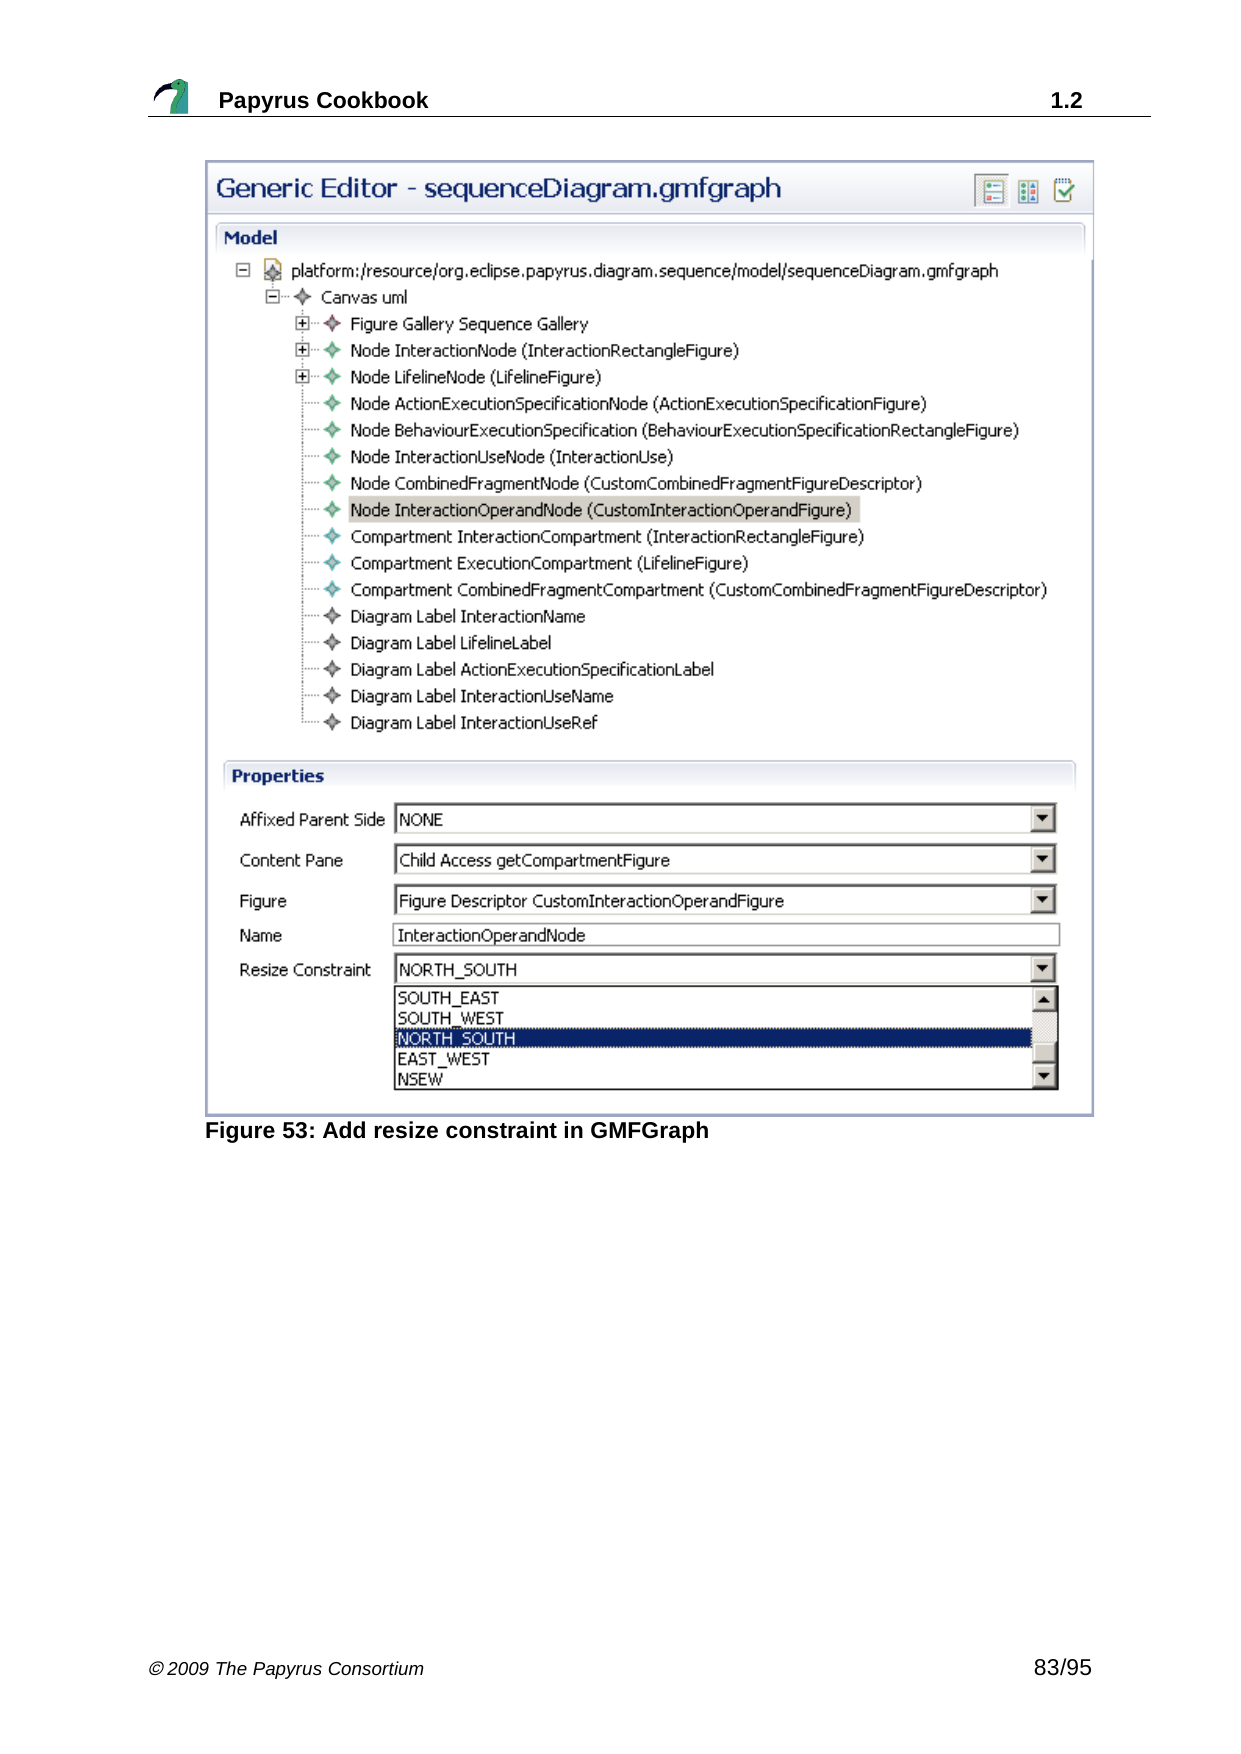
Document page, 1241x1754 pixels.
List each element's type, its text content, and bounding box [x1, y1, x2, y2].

picture [153, 79, 189, 114]
picture [205, 160, 1095, 1117]
text Figure 53: Add resize constraint in GMFGraph [205, 1117, 1094, 1144]
